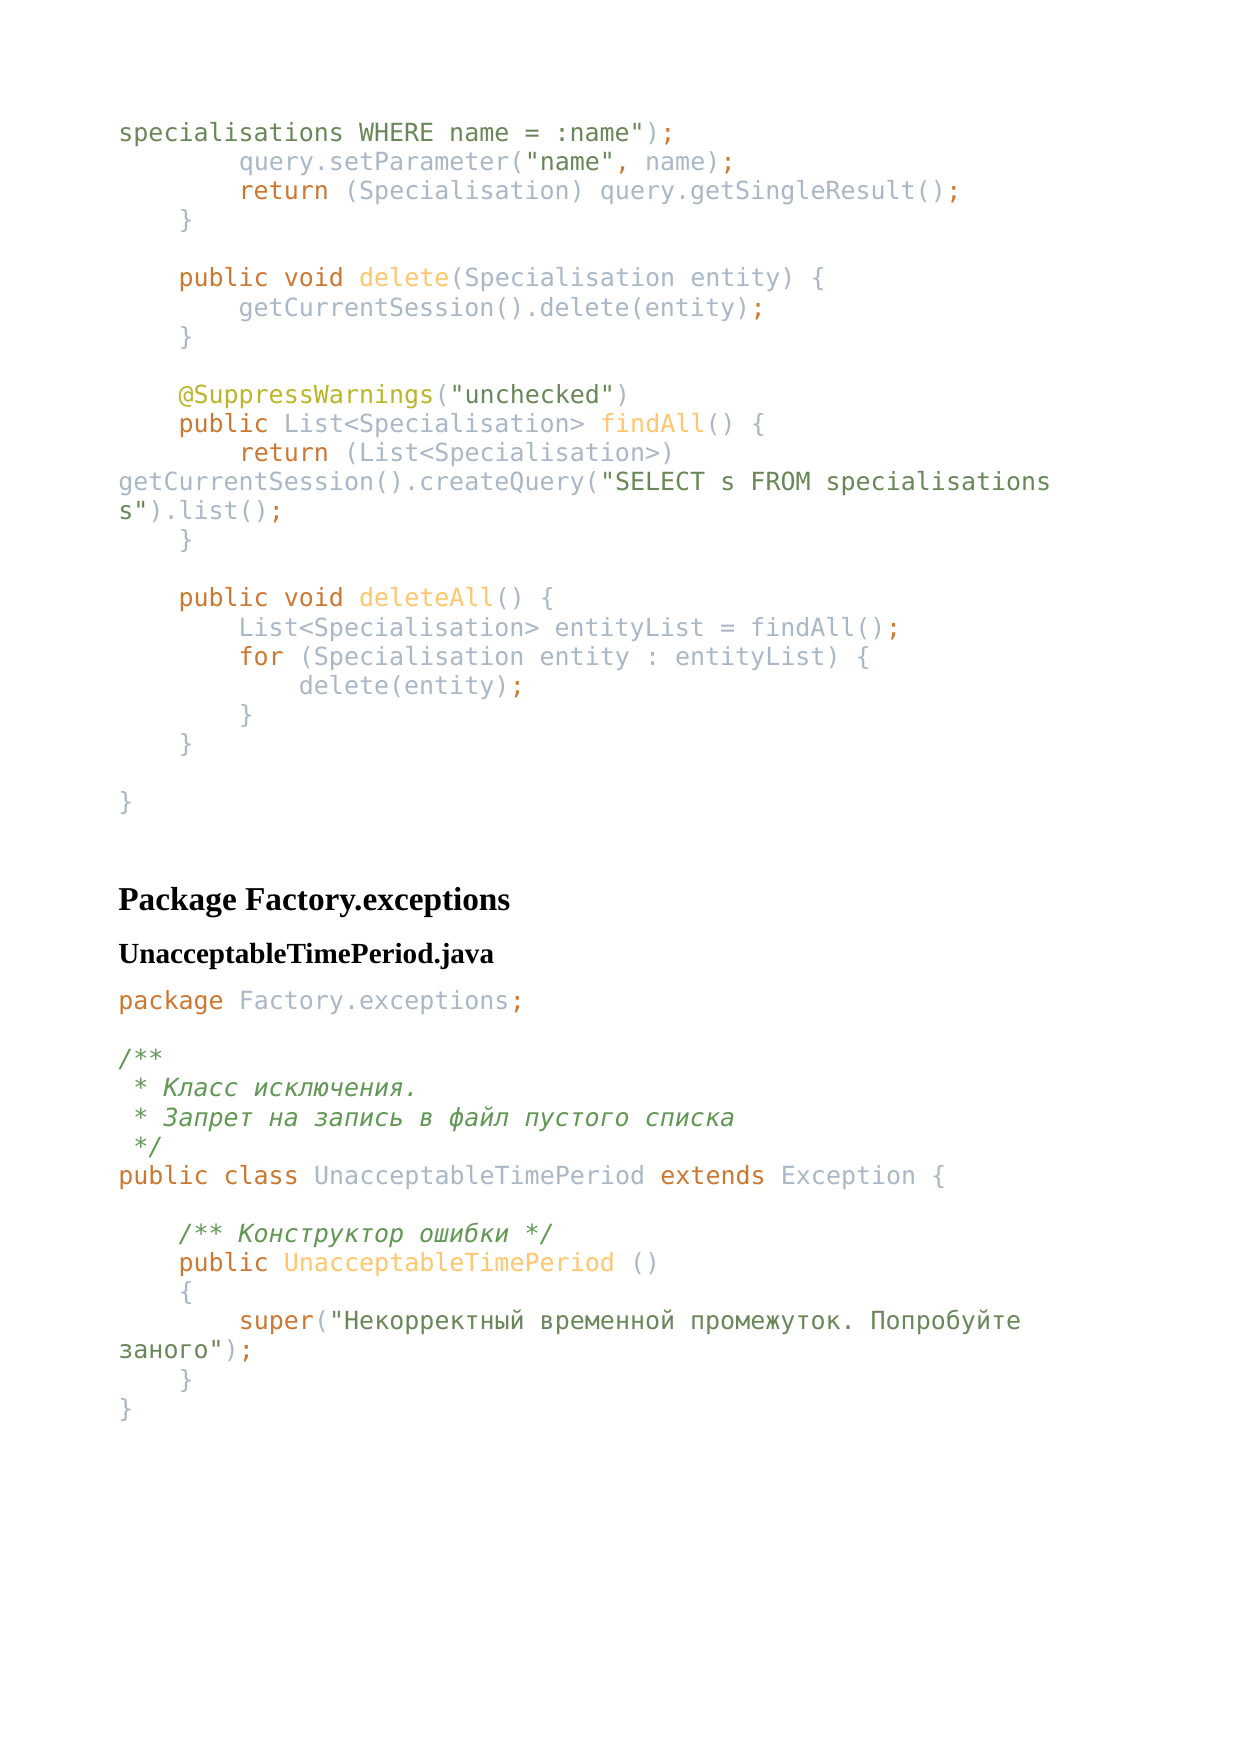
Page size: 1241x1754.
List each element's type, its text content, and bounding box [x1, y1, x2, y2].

text UnacceptableTimePeriod.java [118, 936, 1122, 970]
text specialisations WHERE name = :name"); query.setParameter("name", name); return (Specialisation) query.getSingleResult(); } public void delete(Specialisation entity) { getCurrentSession().delete(entity); } @SuppressWarnings("unchecked") public List<Specialisation> findAll() { return (List<Specialisation>) getCurrentSession().createQuery("SELECT s FROM specialisations s").list(); } public void deleteAll() { List<Specialisation> entityList = findAll(); for (Specialisation entity : entityList) { delete(entity); } } } [118, 118, 1122, 845]
text package Factory.exceptions; /** * Класс исключения. * Запрет на запись в файл пустого списка */ public class UnacceptableTimePeriod extends Exception { /** Конструктор ошибки */ public UnacceptableTimePeriod () { super("Некорректный временной промежуток. Попробуйте заного"); } } [118, 987, 1122, 1452]
text Package Factory.exceptions [118, 879, 1122, 917]
